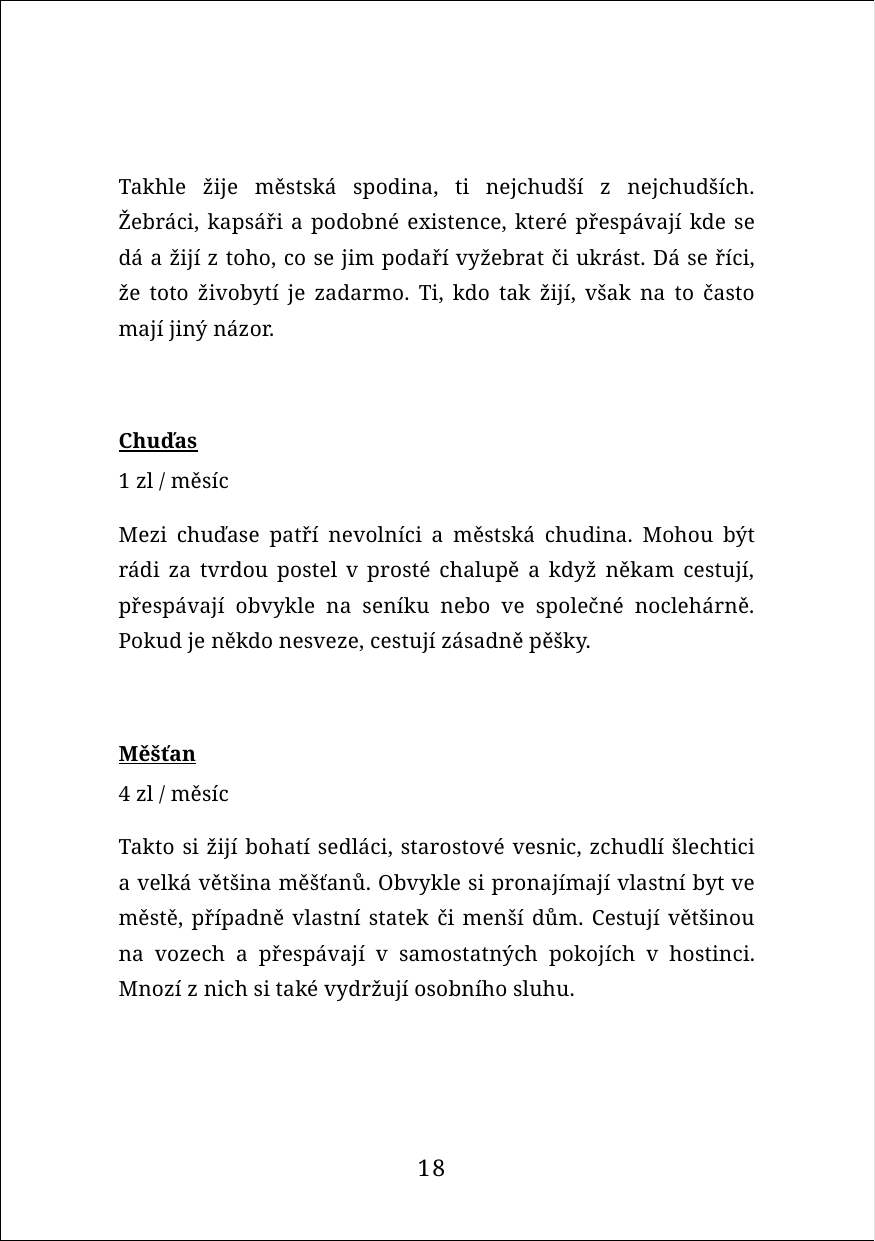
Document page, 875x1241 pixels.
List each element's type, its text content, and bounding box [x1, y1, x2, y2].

text Mezi chuďase patří nevolníci a městská chudina. Mohou být rádi za tvrdou postel v prosté chalupě a když někam cestují, přespávají obvykle na seníku nebo ve společné noclehárně. Pokud je někdo nesveze, cestují zásadně pěšky. [118, 520, 756, 655]
text Takto si žijí bohatí sedláci, starostové vesnic, zchudlí šlechtici a velká většina měšťanů. Obvykle si pronajímají vlastní byt ve městě, případně vlastní statek či menší dům. Cestují většinou na vozech a přespávají v samostatných pokojích v hostinci. Mnozí z nich si také vydržují osobního sluhu. [118, 832, 756, 1003]
text 1 zl / měsíc [118, 466, 756, 495]
text 4 zl / měsíc [118, 779, 756, 807]
text Takhle žije městská spodina, ti nejchudší z nejchudších. Žebráci, kapsáři a podobné existence, které přespávají kde se dá a žijí z toho, co se jim podaří vyžebrat či ukrást. Dá se říci, že toto živobytí je zadarmo. Ti, kdo tak žijí, však na to často mají jiný názor. [118, 172, 756, 342]
subtitle Chuďas [118, 426, 756, 455]
subtitle Měšťan [118, 739, 756, 767]
